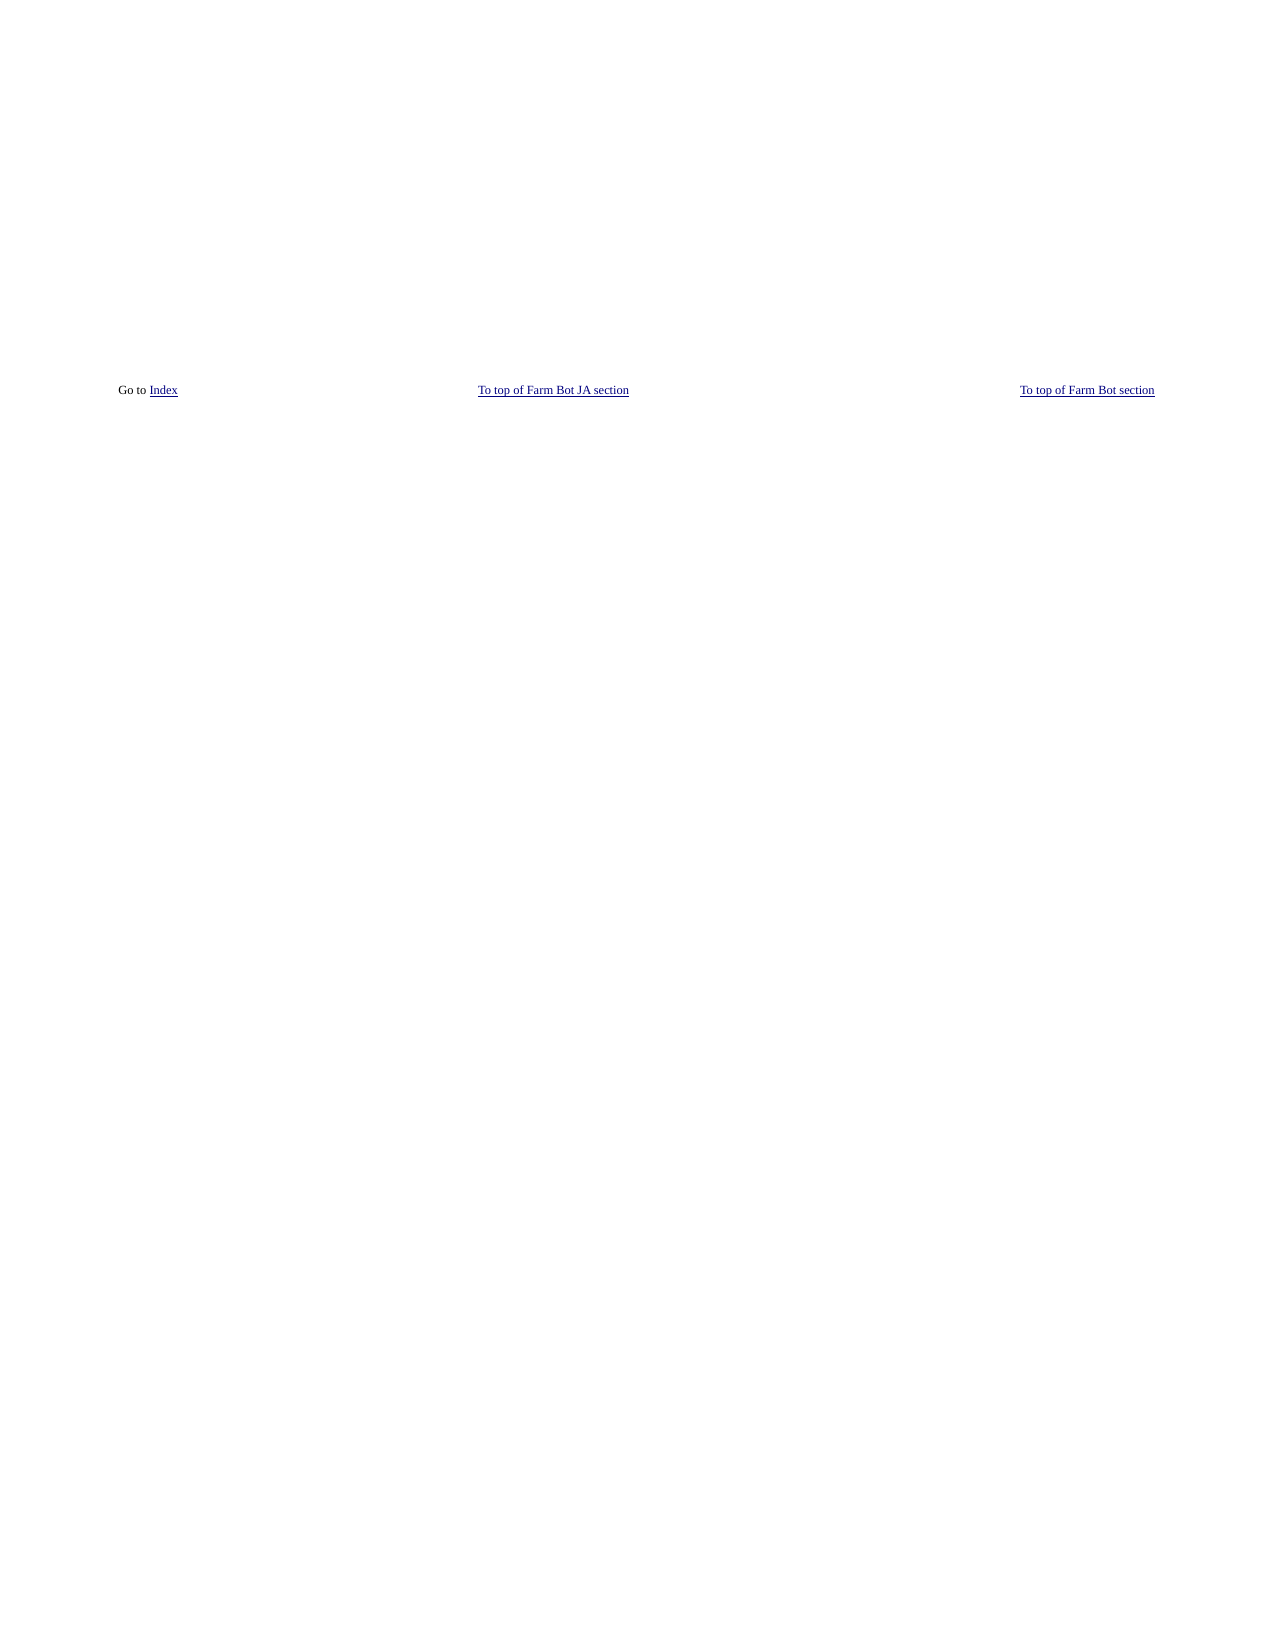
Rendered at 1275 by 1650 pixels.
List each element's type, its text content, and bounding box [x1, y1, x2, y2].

text Go to Index To top of Farm Bot JA section To top of Farm Bot section [118, 383, 1157, 397]
